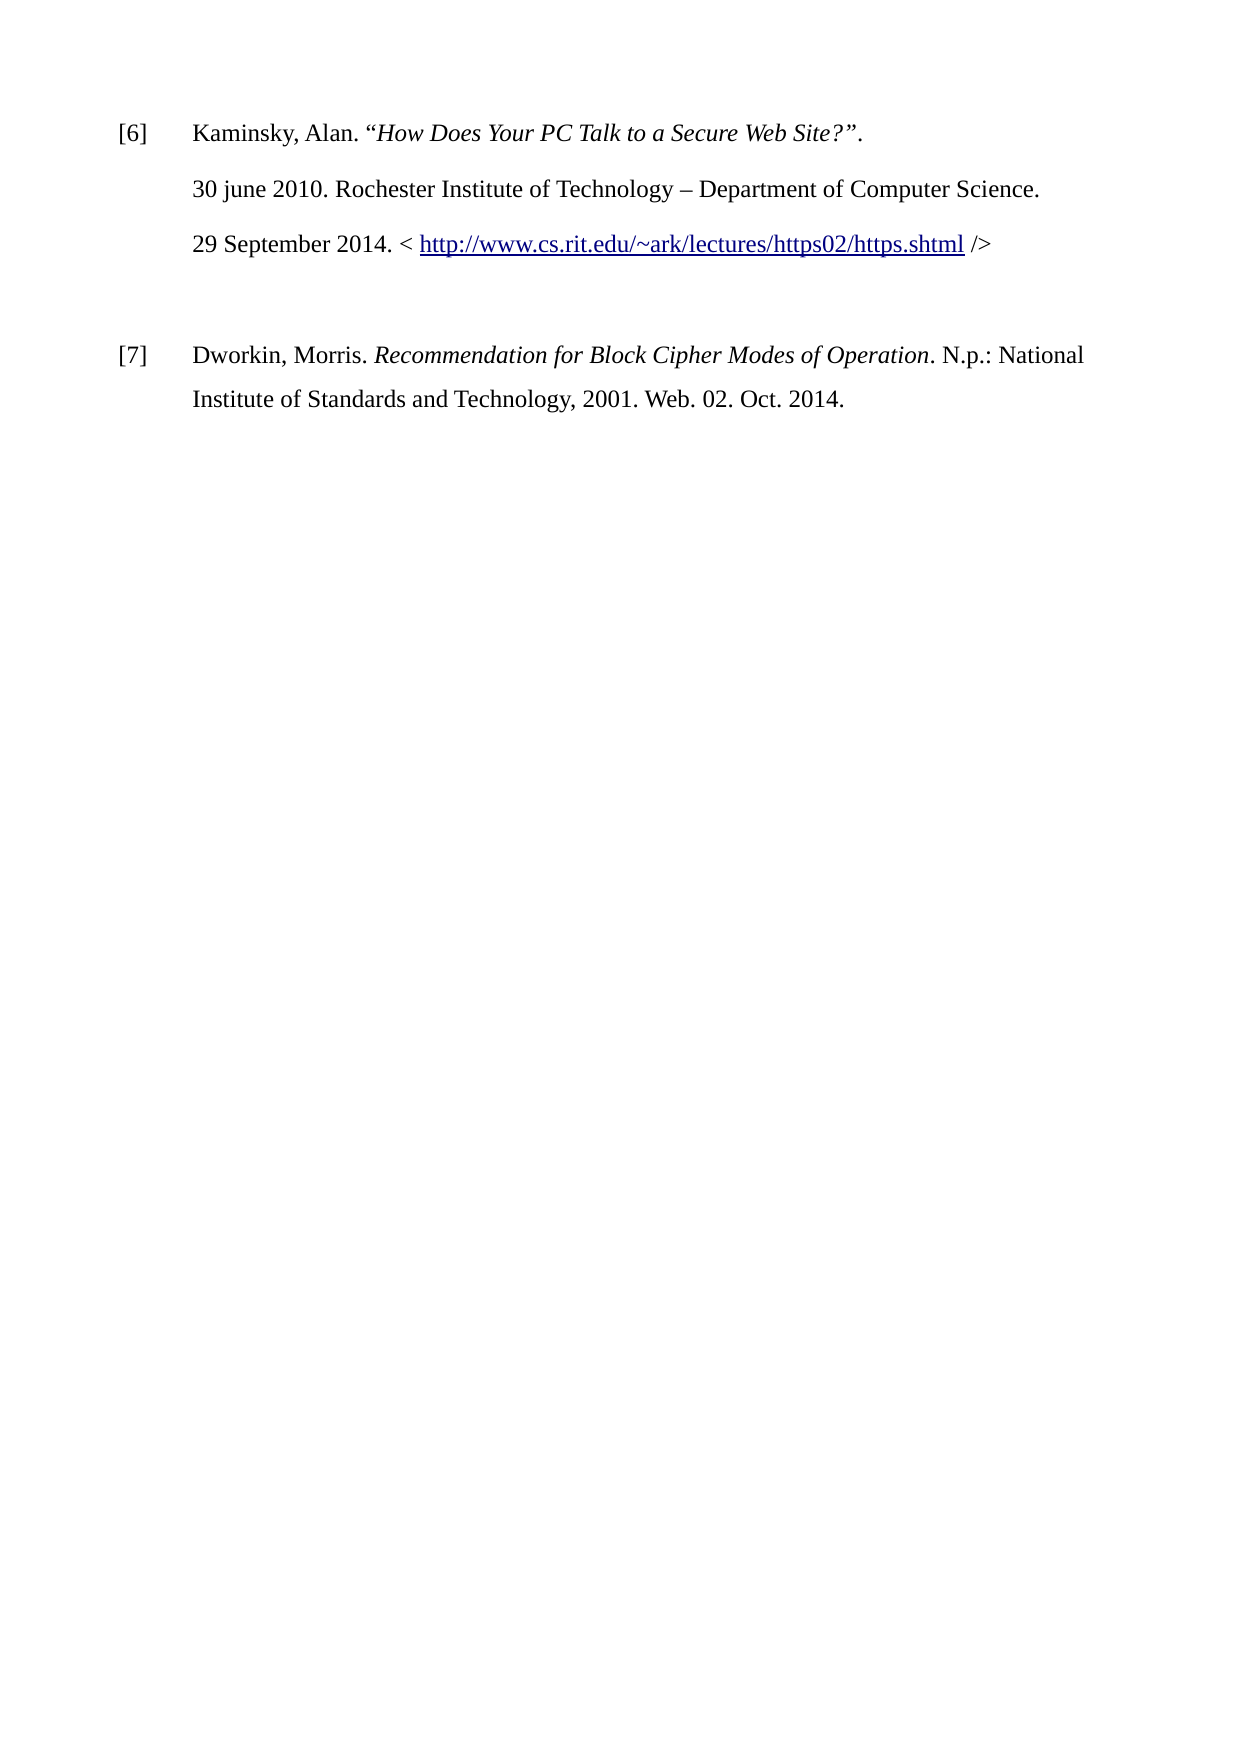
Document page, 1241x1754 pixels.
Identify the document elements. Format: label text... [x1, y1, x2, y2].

text [7] Dworkin, Morris. Recommendation for Block Cipher Modes of Operation. N.p.: National Institute of Standards and Technology, 2001. Web. 02. Oct. 2014. [118, 341, 1122, 412]
text 30 june 2010. Rochester Institute of Technology – Department of Computer Science. [118, 174, 1122, 202]
text 29 September 2014. < http://www.cs.rit.edu/~ark/lectures/https02/https.shtml /> [118, 229, 1122, 258]
text [6] Kaminsky, Alan. “How Does Your PC Talk to a Secure Web Site?”. [118, 118, 1122, 147]
